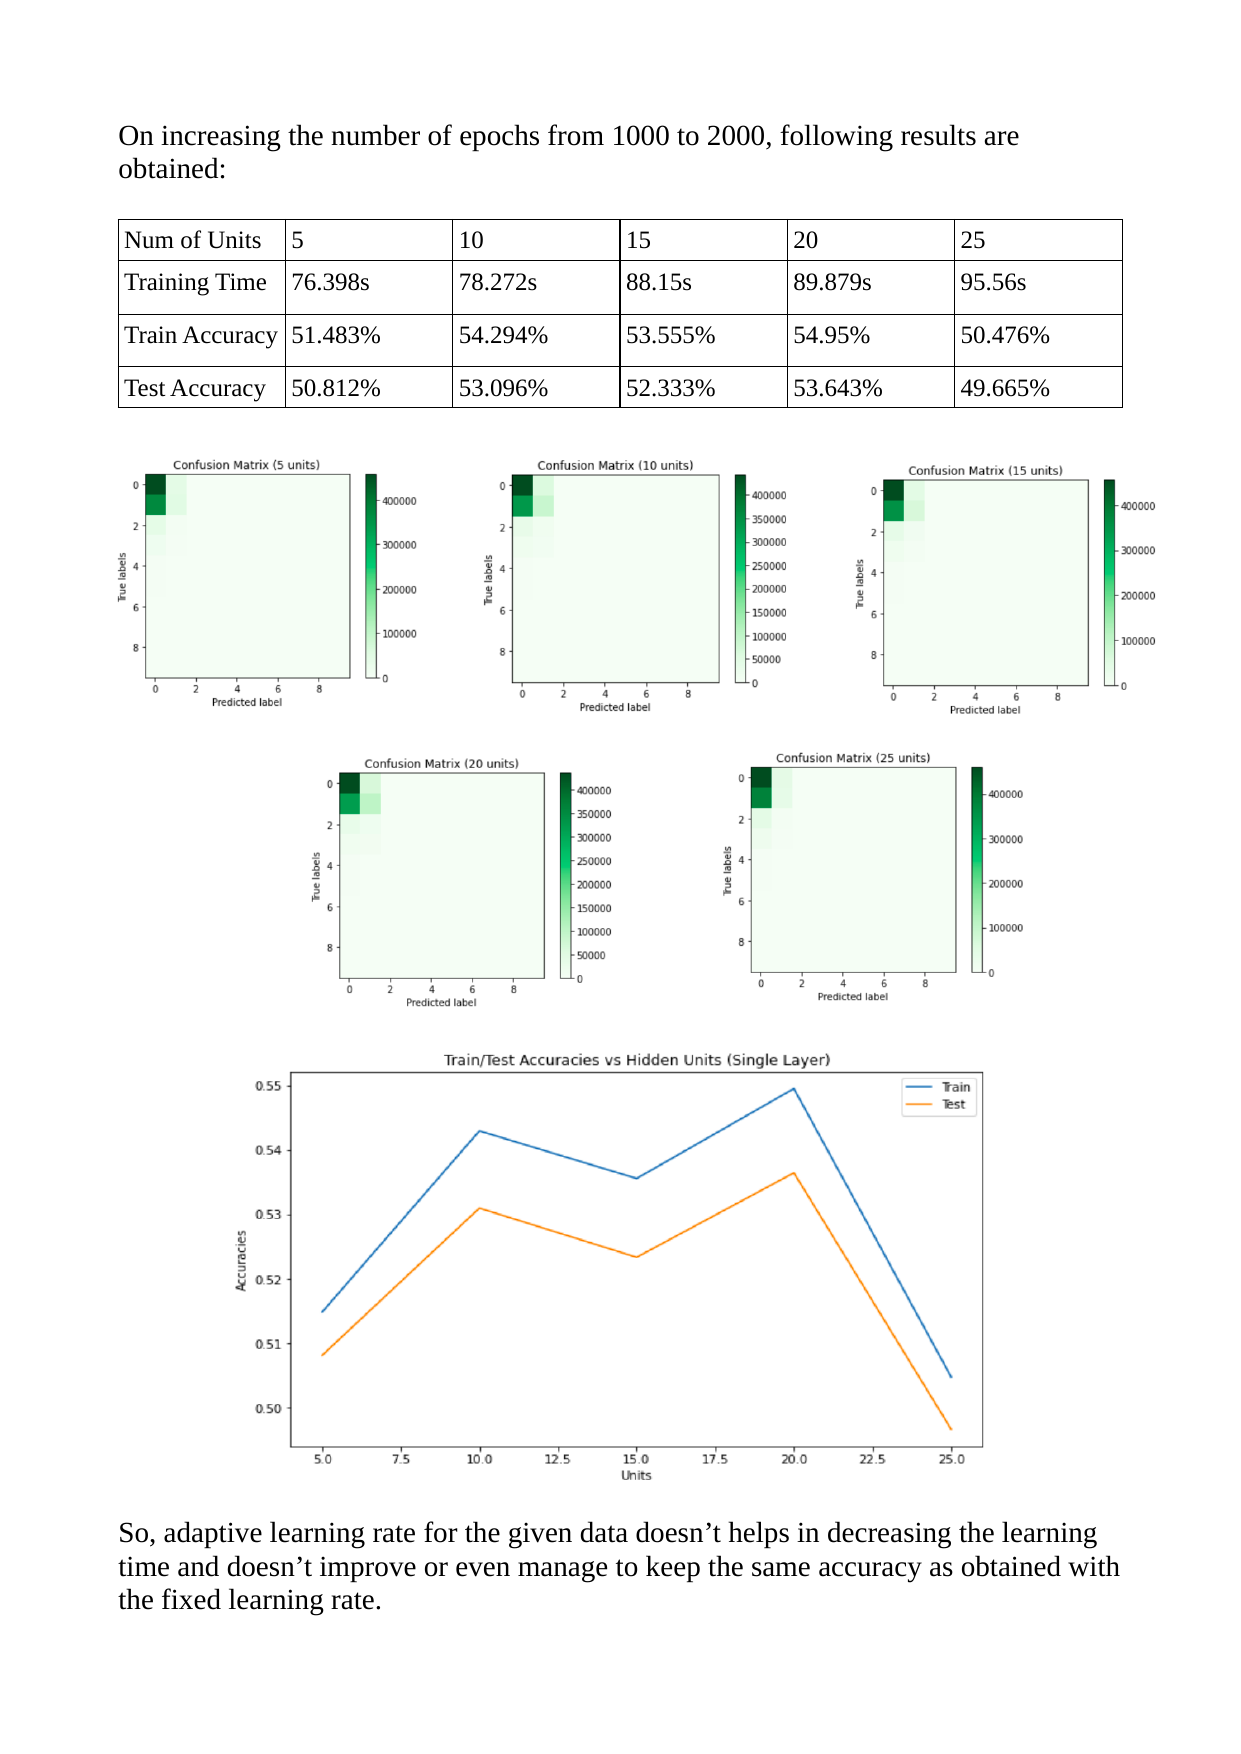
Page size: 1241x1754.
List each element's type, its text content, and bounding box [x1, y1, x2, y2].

table_cell 50.812% [286, 367, 452, 407]
table_cell 78.272s [453, 261, 619, 313]
table_header 25 [955, 220, 1122, 260]
table_header 10 [453, 220, 619, 260]
table_cell 49.665% [955, 367, 1122, 407]
table_cell 95.56s [955, 261, 1122, 313]
table_header 5 [286, 220, 452, 260]
table_cell 53.555% [621, 315, 787, 366]
text So, adaptive learning rate for the given data doesn’t helps in decreasing the learning time and doesn’t improve or even manage to keep the same accuracy as obtained with the fixed learning rate. [118, 1515, 1122, 1616]
picture [231, 1052, 987, 1489]
table_cell 76.398s [286, 261, 452, 313]
table_header 20 [788, 220, 954, 260]
table_cell 53.096% [453, 367, 619, 407]
table_cell Test Accuracy [119, 367, 285, 407]
picture [851, 463, 1156, 714]
table_cell 51.483% [286, 315, 452, 366]
table_cell Train Accuracy [119, 315, 285, 366]
table_cell 52.333% [621, 367, 787, 407]
picture [718, 749, 1023, 1003]
table_header Num of Units [119, 220, 285, 260]
table_header 15 [621, 220, 787, 260]
table_cell Training Time [119, 261, 285, 313]
picture [481, 457, 787, 712]
picture [309, 756, 612, 1007]
table_cell 53.643% [788, 367, 954, 407]
table_cell 88.15s [621, 261, 787, 313]
picture [115, 458, 419, 708]
table_cell 54.294% [453, 315, 619, 366]
table_cell 89.879s [788, 261, 954, 313]
table_cell 50.476% [955, 315, 1122, 366]
text On increasing the number of epochs from 1000 to 2000, following results are obtained: [118, 118, 1122, 185]
table_cell 54.95% [788, 315, 954, 366]
